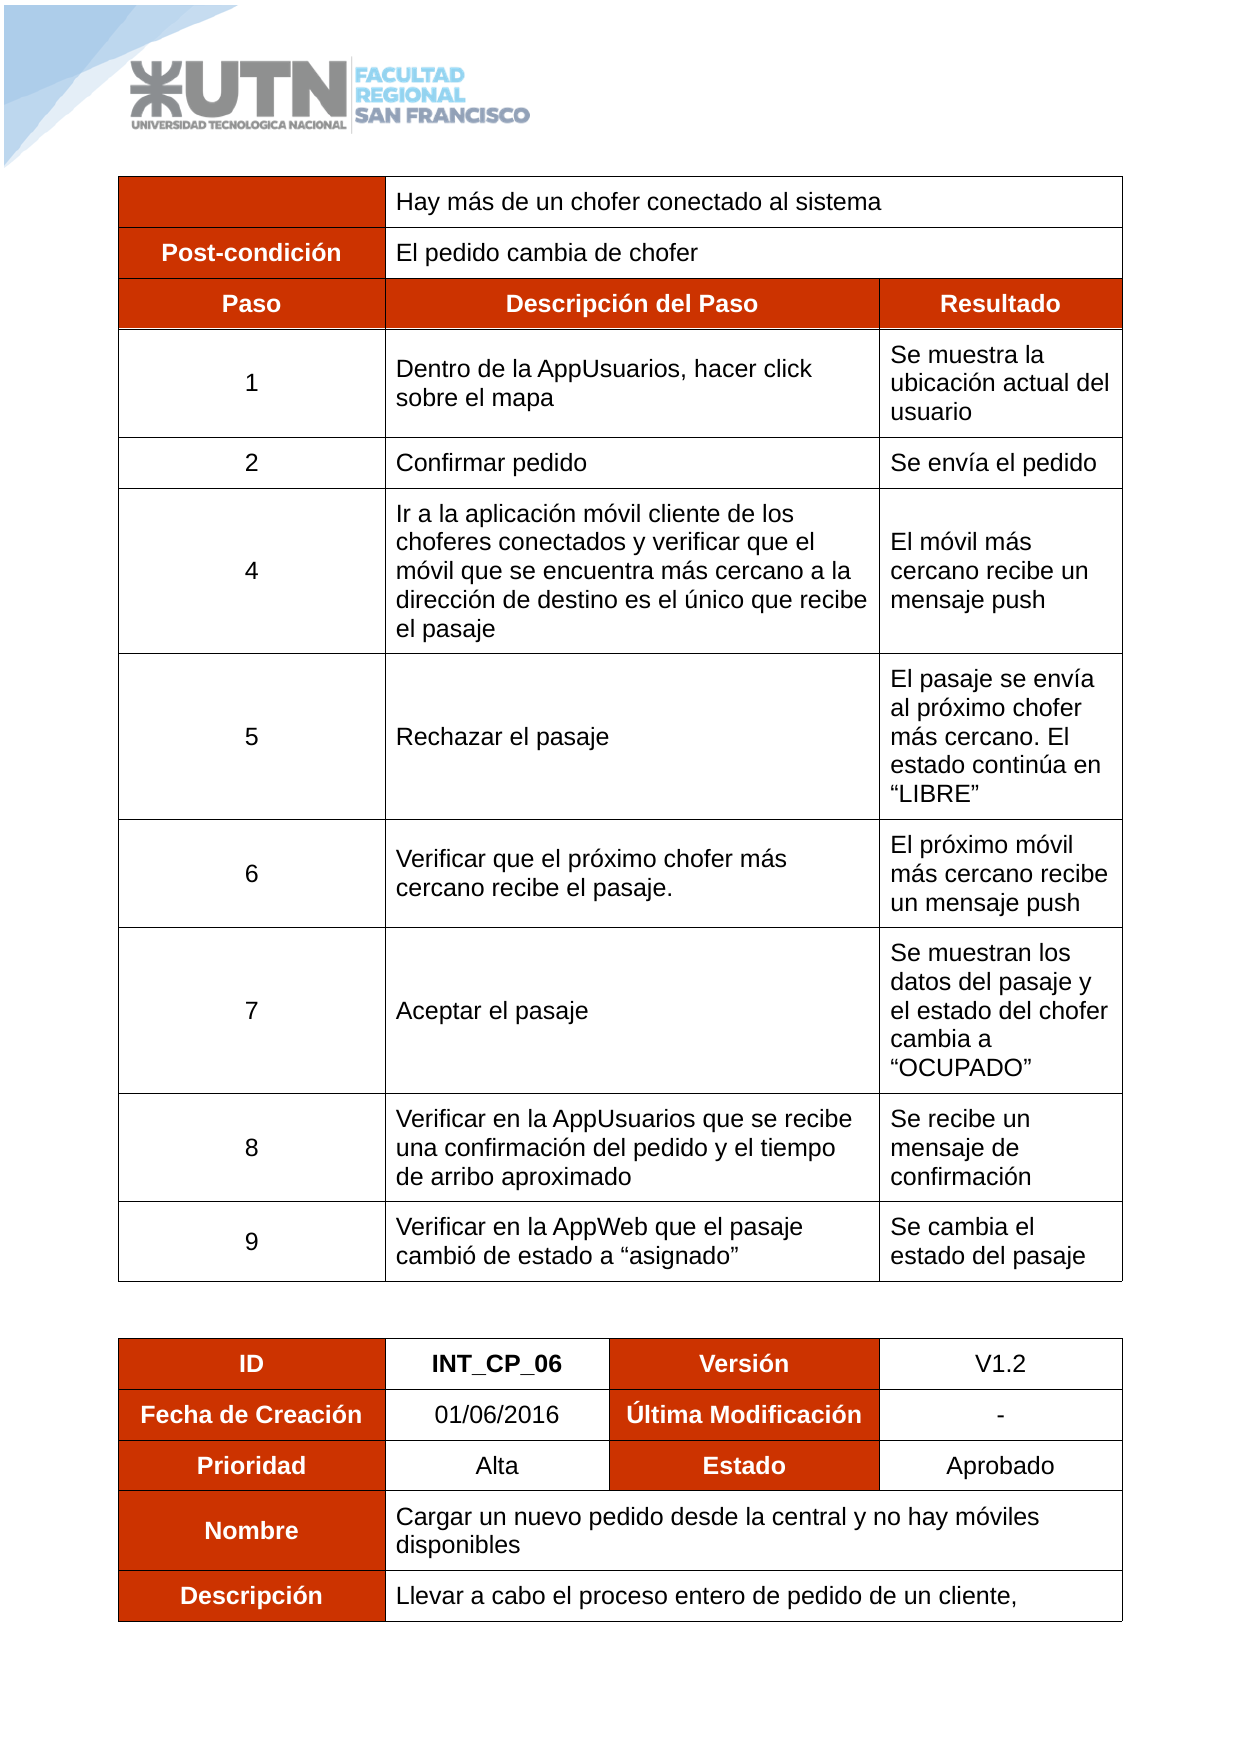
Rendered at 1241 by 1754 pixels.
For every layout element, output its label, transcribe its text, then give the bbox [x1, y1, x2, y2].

table_cell 8 [119, 1094, 385, 1201]
table_cell Resultado [880, 279, 1122, 328]
table_cell Se recibe un mensaje de confirmación [880, 1094, 1122, 1201]
table_cell 1 [119, 330, 385, 437]
table_cell Descripción del Paso [386, 279, 879, 328]
table_header Versión [610, 1339, 879, 1389]
table_cell Dentro de la AppUsuarios, hacer click sobre el mapa [386, 330, 879, 437]
table_cell Hay más de un chofer conectado al sistema [386, 177, 1122, 227]
table_cell Verificar en la AppWeb que el pasaje cambió de estado a “asignado” [386, 1202, 879, 1281]
table_header INT_CP_06 [386, 1339, 609, 1389]
table_cell Se envía el pedido [880, 438, 1122, 487]
table_cell 5 [119, 654, 385, 819]
table_cell 6 [119, 820, 385, 927]
table_cell Fecha de Creación [119, 1390, 385, 1440]
table_cell Confirmar pedido [386, 438, 879, 487]
table_cell El próximo móvil más cercano recibe un mensaje push [880, 820, 1122, 927]
table_cell Verificar en la AppUsuarios que se recibe una confirmación del pedido y el tiempo de arribo aproximado [386, 1094, 879, 1201]
table_cell 7 [119, 928, 385, 1093]
table_cell Alta [386, 1441, 609, 1490]
table_cell Aceptar el pasaje [386, 928, 879, 1093]
table_cell El pedido cambia de chofer [386, 228, 1122, 278]
table_cell 01/06/2016 [386, 1390, 609, 1440]
table_cell Se muestran los datos del pasaje y el estado del chofer cambia a “OCUPADO” [880, 928, 1122, 1093]
table_cell Descripción [119, 1571, 385, 1621]
picture [3, 5, 532, 169]
table_cell 4 [119, 489, 385, 653]
table_cell Rechazar el pasaje [386, 654, 879, 819]
table_cell Cargar un nuevo pedido desde la central y no hay móviles disponibles [386, 1491, 1122, 1570]
table_cell Verificar que el próximo chofer más cercano recibe el pasaje. [386, 820, 879, 927]
table_cell El móvil más cercano recibe un mensaje push [880, 489, 1122, 653]
table_cell Llevar a cabo el proceso entero de pedido de un cliente, [386, 1571, 1122, 1621]
table_cell Se muestra la ubicación actual del usuario [880, 330, 1122, 437]
table_cell El pasaje se envía al próximo chofer más cercano. El estado continúa en “LIBRE” [880, 654, 1122, 819]
table_cell 2 [119, 438, 385, 487]
table_cell Paso [119, 279, 385, 328]
table_cell [119, 177, 385, 227]
table_cell Ir a la aplicación móvil cliente de los choferes conectados y verificar que el móvil que se encuentra más cercano a la dirección de destino es el único que recibe el pasaje [386, 489, 879, 653]
table_cell Estado [610, 1441, 879, 1490]
table_cell Última Modificación [610, 1390, 879, 1440]
table_cell - [880, 1390, 1122, 1440]
table_header ID [119, 1339, 385, 1389]
table_cell Nombre [119, 1491, 385, 1570]
table_header V1.2 [880, 1339, 1122, 1389]
table_cell Se cambia el estado del pasaje [880, 1202, 1122, 1281]
table_cell Aprobado [880, 1441, 1122, 1490]
table_cell 9 [119, 1202, 385, 1281]
table_cell Post-condición [119, 228, 385, 278]
table_cell Prioridad [119, 1441, 385, 1490]
